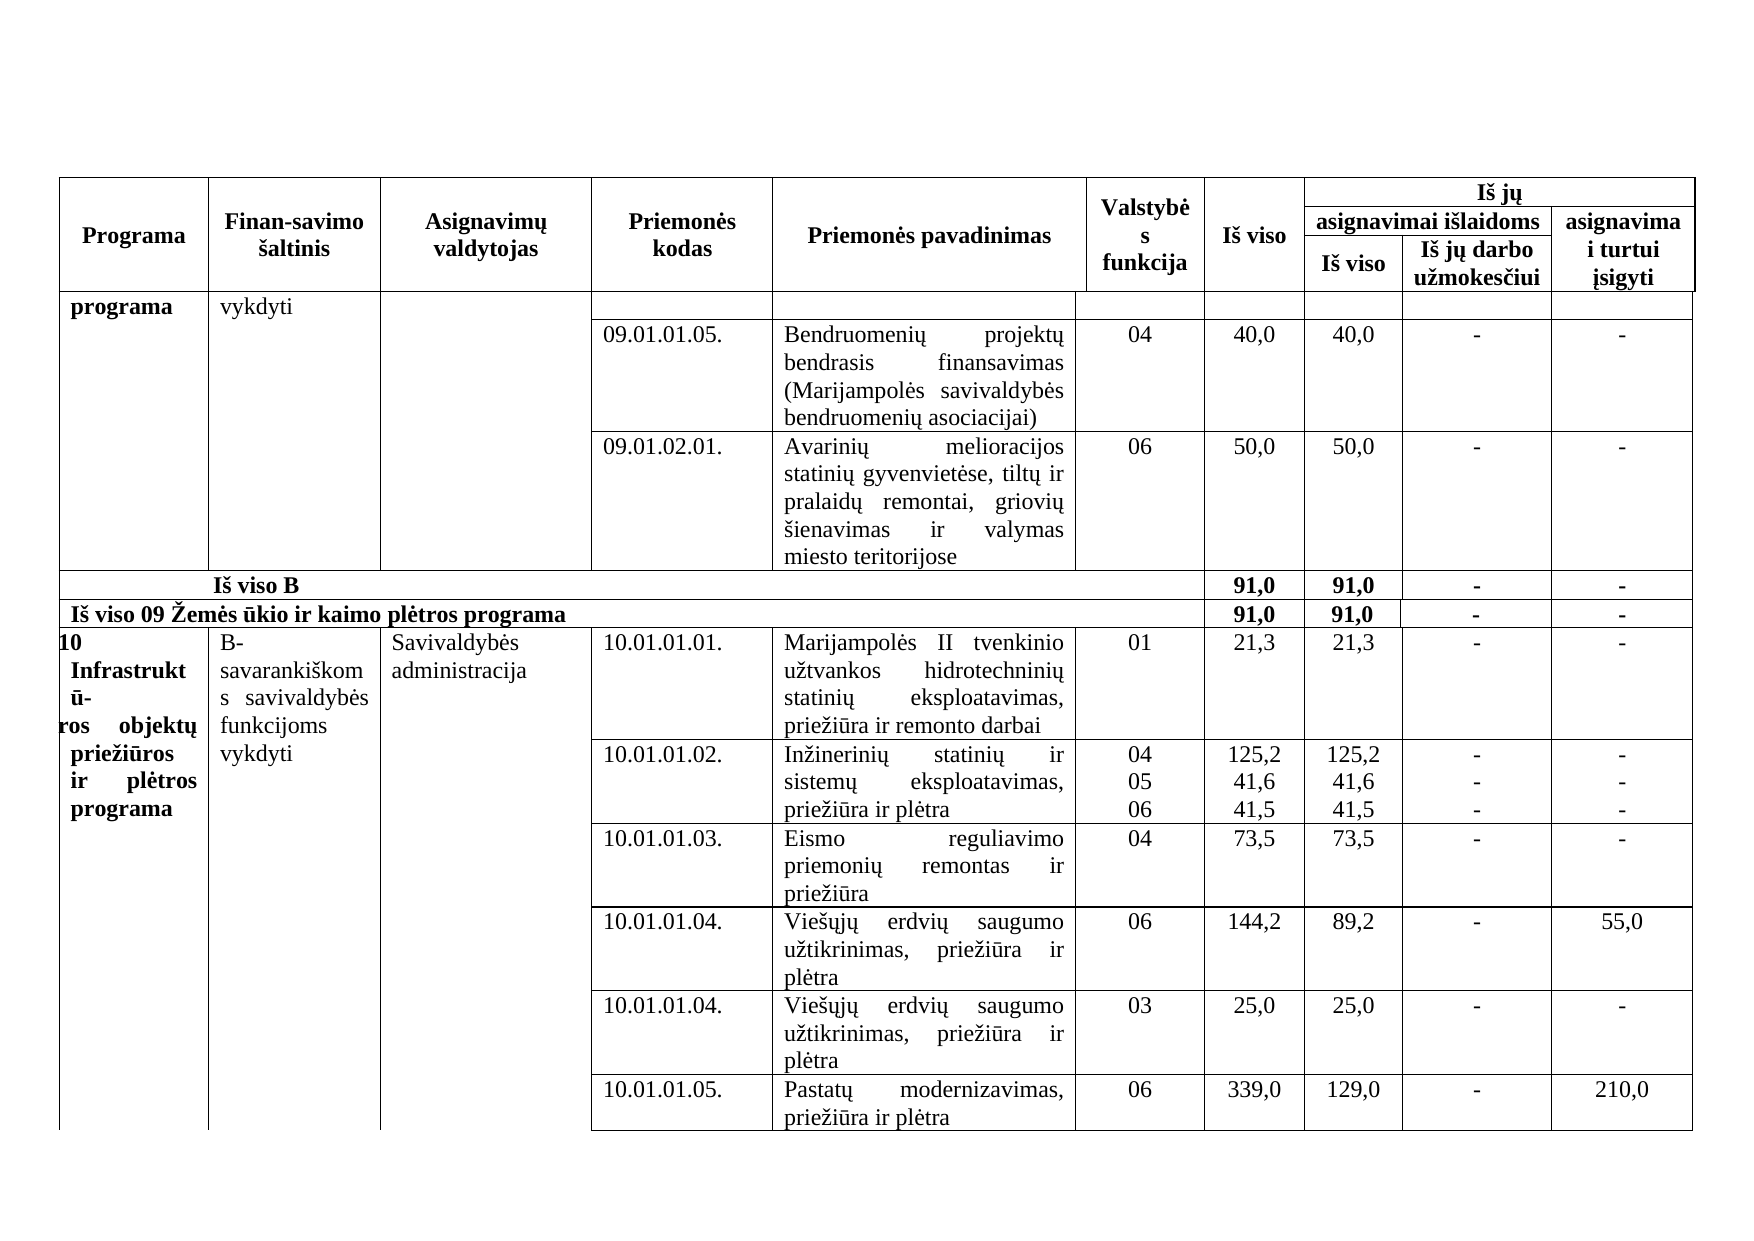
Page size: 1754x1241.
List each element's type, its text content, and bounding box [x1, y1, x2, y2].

table_cell [1305, 292, 1402, 319]
table_cell 10.01.01.01. [592, 628, 772, 739]
table_cell 91,0 [1205, 571, 1304, 598]
table_cell 91,0 [1305, 571, 1402, 598]
table_cell - [1403, 571, 1551, 598]
table_header Valstybės funkcija [1087, 178, 1204, 291]
table_cell 25,0 [1305, 991, 1402, 1074]
table_cell - - - [1552, 740, 1692, 822]
table_cell 10.01.01.04. [592, 908, 772, 990]
table_cell 40,0 [1205, 320, 1304, 431]
table_cell - [1403, 320, 1551, 431]
table_cell [381, 906, 591, 990]
table_cell B-savarankiškoms savivaldybės funkcijoms vykdyti [209, 628, 380, 1074]
table_cell 10.01.01.03. [592, 824, 772, 906]
table_cell [209, 431, 380, 570]
table_cell Bendruomenių projektų bendrasis finansavimas (Marijampolės savivaldybės bendruomenių asociacijai) [773, 320, 1075, 431]
table_cell [60, 319, 208, 431]
table_cell [1076, 292, 1204, 319]
table_cell Inžinerinių statinių ir sistemų eksploatavimas, priežiūra ir plėtra [773, 740, 1075, 822]
table_cell 91,0 [1205, 600, 1304, 627]
table_cell 50,0 [1305, 432, 1402, 570]
table_cell Pastatų modernizavimas, priežiūra ir plėtra [773, 1075, 1075, 1130]
table_header Finan-savimo šaltinis [209, 178, 380, 291]
table_cell - [1403, 908, 1551, 990]
table_cell [209, 1074, 380, 1130]
table_cell 40,0 [1305, 320, 1402, 431]
table_cell [381, 292, 591, 431]
table_header Priemonės pavadinimas [773, 178, 1086, 291]
table_cell 144,2 [1205, 908, 1304, 990]
table_cell 339,0 [1205, 1075, 1304, 1130]
table_cell 210,0 [1552, 1075, 1692, 1130]
table_cell 73,5 [1205, 824, 1304, 906]
table_cell 129,0 [1305, 1075, 1402, 1130]
table_header Iš jų [1305, 178, 1694, 206]
table_cell 125,2 41,6 41,5 [1305, 740, 1402, 822]
table_cell Viešųjų erdvių saugumo užtikrinimas, priežiūra ir plėtra [773, 908, 1075, 990]
table_cell 06 [1076, 1075, 1204, 1130]
table_cell 03 [1076, 991, 1204, 1074]
table_cell 09.01.02.01. [592, 432, 772, 570]
table_cell programa [60, 292, 208, 319]
table_cell 10.01.01.02. [592, 740, 772, 822]
table_cell 91,0 [1305, 600, 1400, 627]
table_cell - [1552, 991, 1692, 1074]
table_cell Iš viso B [60, 571, 1204, 598]
table_cell Iš viso [1305, 236, 1402, 291]
table_cell 06 [1076, 908, 1204, 990]
table_cell - [1552, 320, 1692, 431]
table_cell asignavimai išlaidoms [1305, 207, 1551, 234]
table_cell Iš jų darbo užmokesčiui [1403, 236, 1551, 291]
table_cell [381, 431, 591, 570]
table_cell - [1552, 628, 1692, 739]
table_cell - - - [1403, 740, 1551, 822]
table_cell - [1403, 824, 1551, 906]
table_cell Avarinių melioracijos statinių gyvenvietėse, tiltų ir pralaidų remontai, griovių šienavimas ir valymas miesto teritorijose [773, 432, 1075, 570]
table_cell [592, 292, 772, 319]
table_cell 04 [1076, 824, 1204, 906]
table_cell 09.01.01.05. [592, 320, 772, 431]
table_cell 50,0 [1205, 432, 1304, 570]
table_cell Iš viso 09 Žemės ūkio ir kaimo plėtros programa [60, 600, 1204, 627]
table_cell - [1403, 991, 1551, 1074]
table_cell 10 Infrastruktū- ros objektų priežiūros ir plėtros programa [60, 628, 208, 1074]
table_cell 04 05 06 [1076, 740, 1204, 822]
table_cell [381, 823, 591, 906]
table_header Priemonės kodas [592, 178, 772, 291]
table_cell Marijampolės II tvenkinio užtvankos hidrotechninių statinių eksploatavimas, priežiūra ir remonto darbai [773, 628, 1075, 739]
table_header Programa [60, 178, 208, 291]
table_cell 21,3 [1305, 628, 1402, 739]
table_cell - [1401, 600, 1551, 627]
table_cell 06 [1076, 432, 1204, 570]
table_cell [773, 292, 1075, 319]
table_cell 25,0 [1205, 991, 1304, 1074]
table_cell vykdyti [209, 292, 380, 431]
table_cell 01 [1076, 628, 1204, 739]
table_cell Viešųjų erdvių saugumo užtikrinimas, priežiūra ir plėtra [773, 991, 1075, 1074]
table_cell Savivaldybės administracija [381, 628, 591, 739]
table_cell [381, 739, 591, 822]
table_cell - [1552, 600, 1692, 627]
table_cell - [1403, 1075, 1551, 1130]
table_header Iš viso [1205, 178, 1304, 291]
table_cell 04 [1076, 320, 1204, 431]
table_cell [60, 1074, 208, 1130]
table_cell 73,5 [1305, 824, 1402, 906]
table_cell - [1552, 824, 1692, 906]
table_cell - [1552, 292, 1692, 319]
table_cell - [1552, 571, 1692, 598]
table_cell 10.01.01.05. [592, 1075, 772, 1130]
table_header Asignavimų valdytojas [381, 178, 591, 291]
table_cell 10.01.01.04. [592, 991, 772, 1074]
table_cell [1205, 292, 1304, 319]
table_cell Eismo reguliavimo priemonių remontas ir priežiūra [773, 824, 1075, 906]
table_cell 55,0 [1552, 908, 1692, 990]
table_cell 125,2 41,6 41,5 [1205, 740, 1304, 822]
table_cell - [1403, 292, 1551, 319]
table_cell asignavimai turtui įsigyti [1552, 207, 1694, 291]
table_cell [60, 431, 208, 570]
table_cell 21,3 [1205, 628, 1304, 739]
table_cell - [1403, 628, 1551, 739]
table_cell - [1552, 432, 1692, 570]
table_cell 89,2 [1305, 908, 1402, 990]
table_cell [381, 1074, 591, 1130]
table_cell - [1403, 432, 1551, 570]
table_cell [381, 990, 591, 1074]
